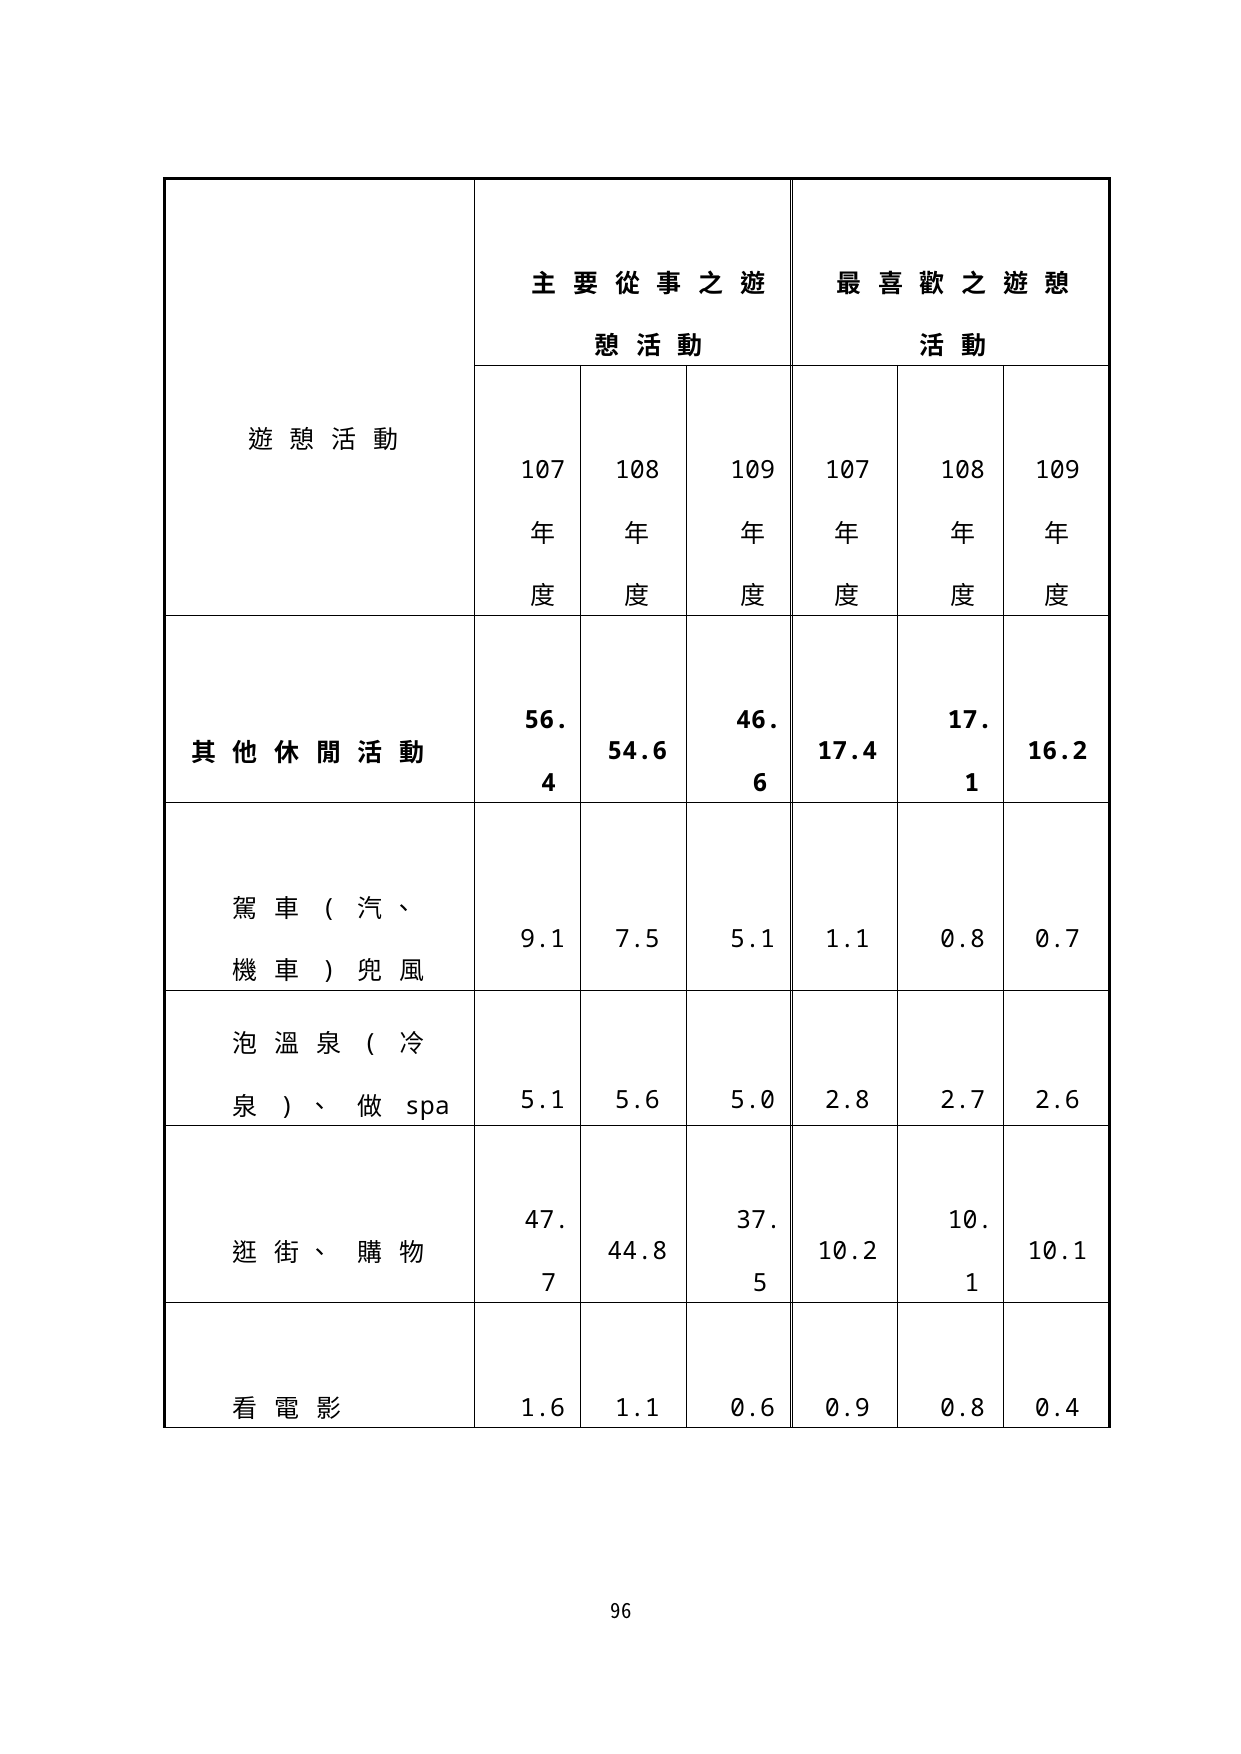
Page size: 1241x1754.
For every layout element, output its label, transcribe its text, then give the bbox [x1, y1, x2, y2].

table_cell 1.1 [793, 803, 897, 990]
table_cell 0.8 [898, 1303, 1003, 1427]
table_cell 54.6 [581, 616, 686, 802]
table_cell 10.1 [898, 1126, 1003, 1302]
table_cell 逛街、購物 [166, 1126, 474, 1302]
table_cell 46.6 [687, 616, 790, 802]
table_header 遊憩活動 [166, 180, 474, 615]
table_cell 109年度 [687, 366, 790, 615]
table_cell 10.2 [793, 1126, 897, 1302]
table_cell 2.7 [898, 991, 1003, 1125]
table_cell 1.6 [475, 1303, 580, 1427]
table_cell 5.0 [687, 991, 790, 1125]
table_cell 10.1 [1004, 1126, 1108, 1302]
table_cell 0.9 [793, 1303, 897, 1427]
table_cell 5.1 [687, 803, 790, 990]
table_cell 108年度 [898, 366, 1003, 615]
table_cell 47.7 [475, 1126, 580, 1302]
table_cell 17.4 [793, 616, 897, 802]
table_cell 看電影 [166, 1303, 474, 1427]
table_cell 5.6 [581, 991, 686, 1125]
table_cell 其他休閒活動 [166, 616, 474, 802]
table_header 主要從事之遊憩活動 [475, 180, 790, 365]
table_cell 0.7 [1004, 803, 1108, 990]
table_cell 2.6 [1004, 991, 1108, 1125]
table_cell 0.8 [898, 803, 1003, 990]
table_cell 5.1 [475, 991, 580, 1125]
table_cell 44.8 [581, 1126, 686, 1302]
table_cell 駕車(汽、機車)兜風 [166, 803, 474, 990]
table_cell 0.4 [1004, 1303, 1108, 1427]
table_cell 0.6 [687, 1303, 790, 1427]
table_cell 108年度 [581, 366, 686, 615]
table_cell 泡溫泉(冷泉)、做spa [166, 991, 474, 1125]
table_cell 107年度 [793, 366, 897, 615]
table_cell 16.2 [1004, 616, 1108, 802]
table_cell 7.5 [581, 803, 686, 990]
table_cell 107年度 [475, 366, 580, 615]
table_header 最喜歡之遊憩活動 [793, 180, 1108, 365]
table_cell 17.1 [898, 616, 1003, 802]
table_cell 9.1 [475, 803, 580, 990]
table_cell 109年度 [1004, 366, 1108, 615]
table_cell 1.1 [581, 1303, 686, 1427]
table_cell 2.8 [793, 991, 897, 1125]
table_cell 37.5 [687, 1126, 790, 1302]
table_cell 56.4 [475, 616, 580, 802]
